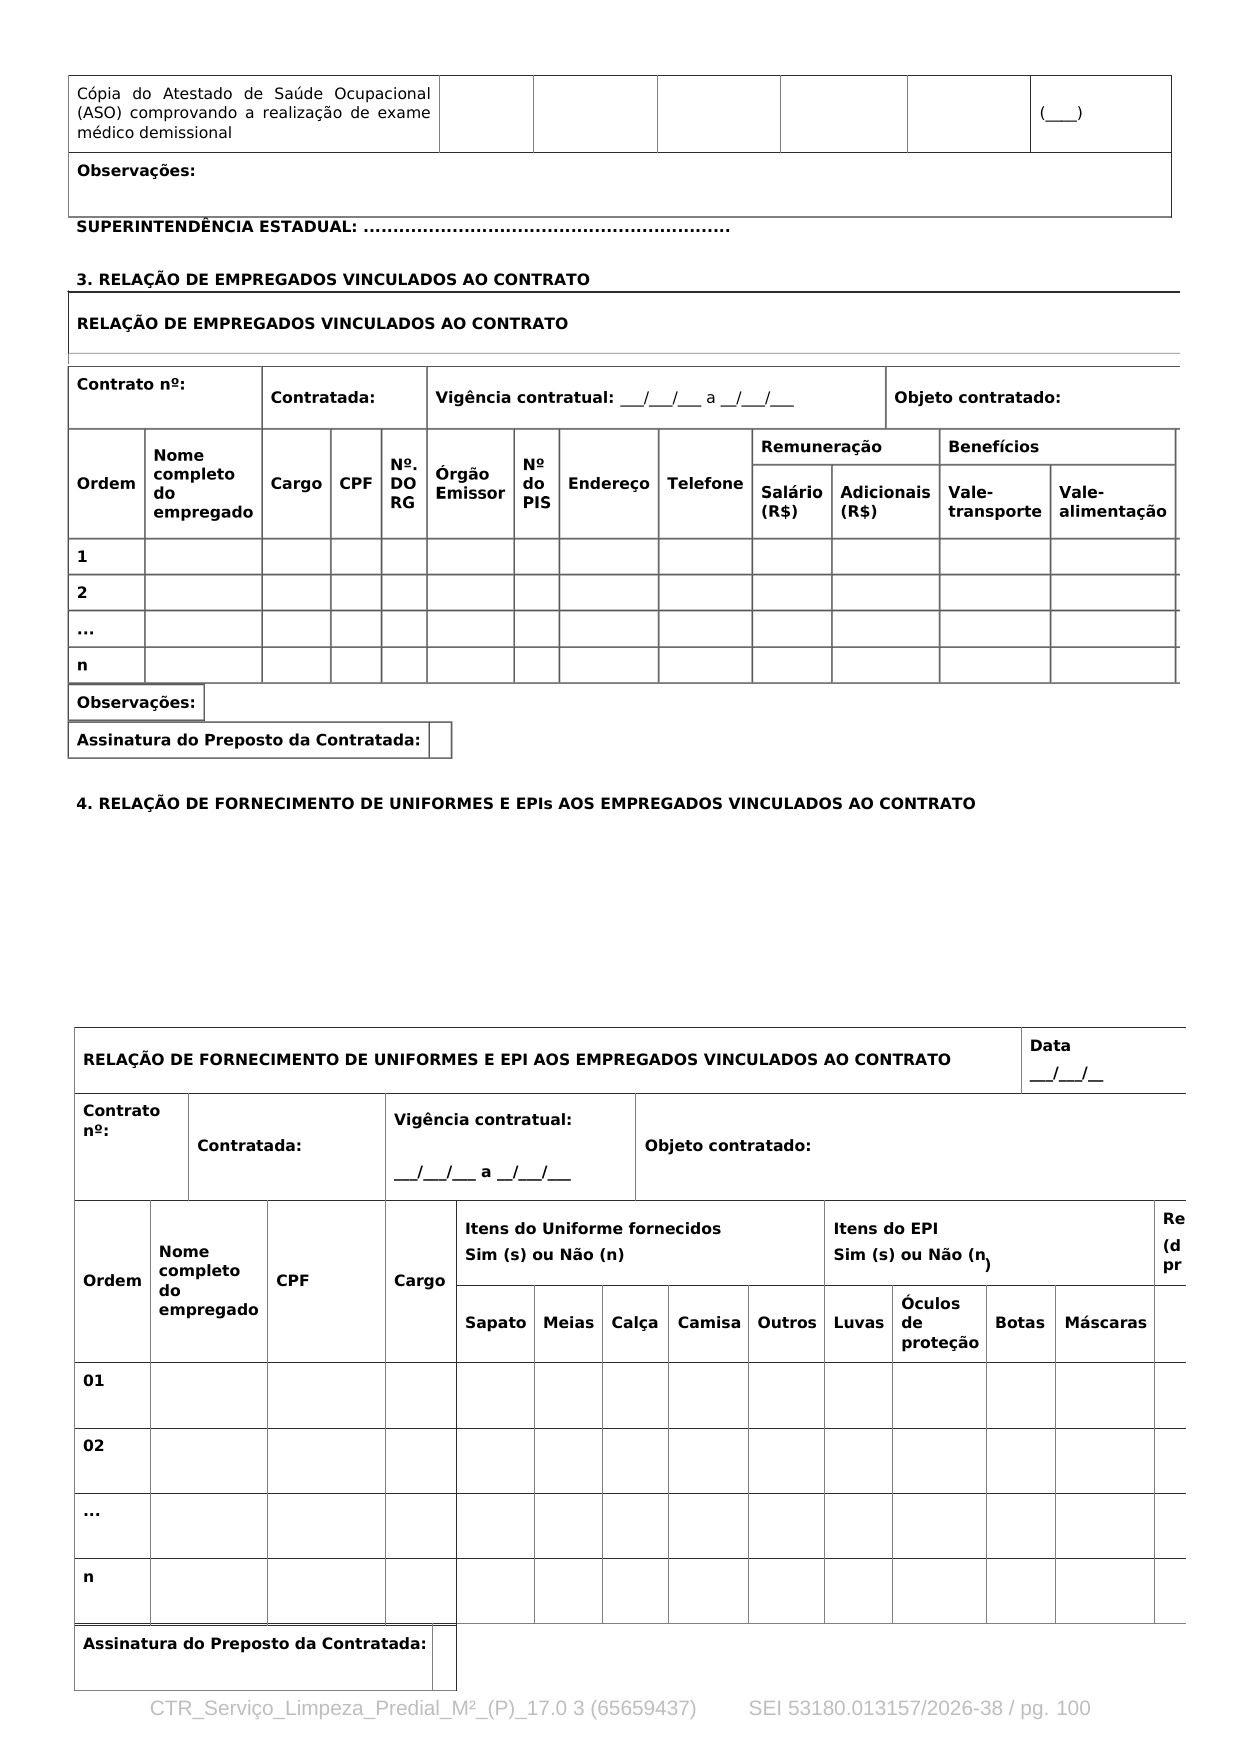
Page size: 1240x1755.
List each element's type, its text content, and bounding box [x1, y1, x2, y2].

table_cell [893, 1429, 986, 1492]
table_cell [986, 1624, 1154, 1690]
table_cell [825, 1559, 892, 1623]
table_cell [987, 1494, 1055, 1558]
table_cell [535, 1429, 602, 1492]
table_cell ... [75, 1494, 150, 1558]
table_cell [893, 1559, 986, 1623]
table_header [1154, 1028, 1186, 1092]
table_cell Cargo [386, 1201, 456, 1362]
table_cell [658, 76, 780, 152]
table_cell [987, 1363, 1055, 1427]
table_cell [151, 1363, 267, 1427]
table_cell [457, 1363, 534, 1427]
table_cell [1056, 1494, 1154, 1558]
table_cell [1031, 153, 1171, 216]
table_cell [268, 1429, 385, 1492]
table_cell [386, 1429, 456, 1492]
table_cell [268, 1494, 385, 1558]
table_cell [825, 1363, 892, 1427]
table_cell [1154, 1094, 1186, 1200]
table_cell [781, 153, 907, 216]
table_cell Observações: [69, 153, 781, 216]
table_cell [987, 1559, 1055, 1623]
table_header Data ___/___/__ [1022, 1028, 1154, 1092]
table_cell [1155, 1494, 1186, 1558]
table_cell [268, 1363, 385, 1427]
table_cell [386, 1494, 456, 1558]
table_cell [151, 1559, 267, 1623]
table_cell [749, 1494, 824, 1558]
table_cell [1155, 1363, 1186, 1427]
table_cell CPF [268, 1201, 385, 1362]
table_cell [603, 1494, 668, 1558]
table_cell Sapato [457, 1286, 534, 1362]
table_cell [151, 1429, 267, 1492]
table_header RELAÇÃO DE FORNECIMENTO DE UNIFORMES E EPI AOS EMPREGADOS VINCULADOS AO CONTRATO [75, 1028, 986, 1092]
table_cell [825, 1429, 892, 1492]
table_cell Óculos de proteção [893, 1286, 986, 1362]
table_cell [1155, 1286, 1186, 1362]
table_cell Cópia do Atestado de Saúde Ocupacional (ASO) comprovando a realização de exame médico demissional [69, 76, 439, 152]
table_cell [433, 1626, 456, 1690]
table_cell [386, 1363, 456, 1427]
table_cell [603, 1363, 668, 1427]
table_cell [457, 1624, 986, 1690]
table_cell Assinatura do Preposto da Contratada: [75, 1626, 432, 1690]
table_cell [151, 1494, 267, 1558]
table_cell Meias [535, 1286, 602, 1362]
table_cell 02 [75, 1429, 150, 1492]
table_cell [986, 1094, 1154, 1200]
table_cell [669, 1429, 748, 1492]
table_cell [1155, 1429, 1186, 1492]
table_cell [1056, 1363, 1154, 1427]
table_cell [781, 76, 907, 152]
table_cell ) [986, 1201, 1154, 1285]
table_cell [457, 1559, 534, 1623]
table_cell Botas [987, 1286, 1055, 1362]
table_cell [893, 1363, 986, 1427]
table_cell 01 [75, 1363, 150, 1427]
table_cell [603, 1559, 668, 1623]
table_cell [1056, 1559, 1154, 1623]
text SUPERINTENDÊNCIA ESTADUAL: .............................................................. [76, 217, 1188, 236]
table_cell [908, 76, 1030, 152]
table_cell Re (d pr [1155, 1201, 1186, 1285]
table_cell Itens do EPI Sim (s) ou Não (n [825, 1201, 986, 1285]
table_cell [749, 1363, 824, 1427]
table_cell [749, 1559, 824, 1623]
table_cell Nome completo do empregado [151, 1201, 267, 1362]
table_cell Camisa [669, 1286, 748, 1362]
table_cell [893, 1494, 986, 1558]
table_cell [535, 1363, 602, 1427]
table_cell Calça [603, 1286, 668, 1362]
table_cell Contratada: [189, 1094, 385, 1200]
table_cell Luvas [825, 1286, 892, 1362]
table_cell [268, 1559, 385, 1623]
table_cell [457, 1494, 534, 1558]
table_cell [908, 153, 1031, 216]
table_cell [603, 1429, 668, 1492]
table_cell [535, 1494, 602, 1558]
table_cell Itens do Uniforme fornecidos Sim (s) ou Não (n) [457, 1201, 824, 1285]
table_cell Outros [749, 1286, 824, 1362]
table_cell [440, 76, 533, 152]
table_cell Objeto contratado: [636, 1094, 986, 1200]
list RELAÇÃO DE FORNECIMENTO DE UNIFORMES E EPIs AOS EMPREGADOS VINCULADOS AO CONTRATO [76, 794, 1188, 813]
table_cell [534, 76, 657, 152]
table_cell Vigência contratual: ___/___/___ a __/___/___ [386, 1094, 635, 1200]
table_cell Máscaras [1056, 1286, 1154, 1362]
table_cell [749, 1429, 824, 1492]
table_cell [825, 1494, 892, 1558]
table_cell [669, 1559, 748, 1623]
table_cell Ordem [75, 1201, 150, 1362]
table_cell [669, 1494, 748, 1558]
table_cell [1056, 1429, 1154, 1492]
table_cell Contrato nº: [75, 1094, 188, 1200]
table_cell [535, 1559, 602, 1623]
table_cell [386, 1559, 456, 1623]
table_cell [1155, 1559, 1186, 1623]
table_cell [457, 1429, 534, 1492]
table_cell [987, 1429, 1055, 1492]
list RELAÇÃO DE EMPREGADOS VINCULADOS AO CONTRATO [76, 271, 1188, 289]
table_cell [1154, 1624, 1186, 1690]
table_cell n [75, 1559, 150, 1623]
table_header [986, 1028, 1021, 1092]
table_cell (____) [1031, 76, 1171, 152]
table_cell [669, 1363, 748, 1427]
